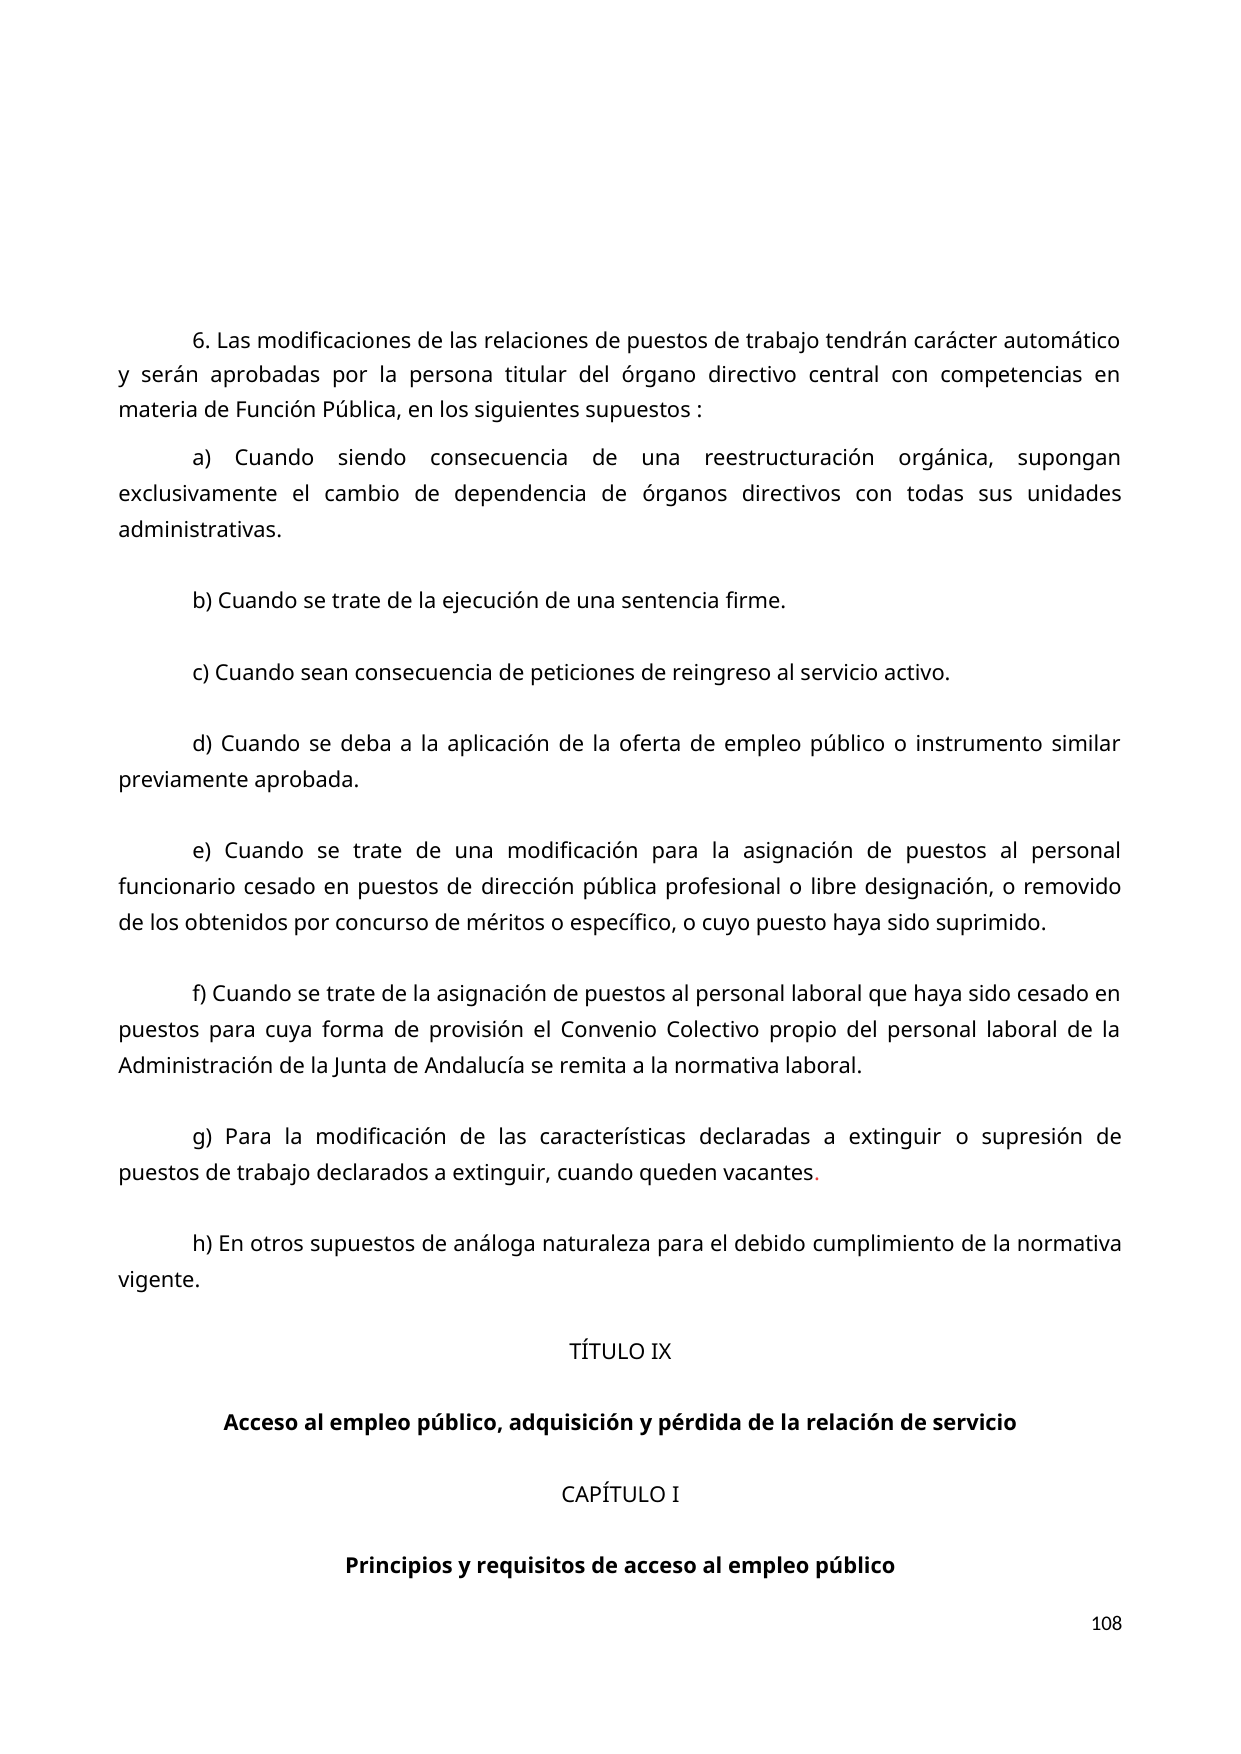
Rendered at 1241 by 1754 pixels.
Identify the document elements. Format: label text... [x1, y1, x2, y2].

text e) Cuando se trate de una modificación para la asignación de puestos al personal funcionario cesado en puestos de dirección pública profesional o libre designación, o removido de los obtenidos por concurso de méritos o específico, o cuyo puesto haya sido suprimido. [118, 835, 1122, 937]
text CAPÍTULO I [118, 1478, 1122, 1508]
text b) Cuando se trate de la ejecución de una sentencia firme. [118, 585, 1122, 615]
text Principios y requisitos de acceso al empleo público [118, 1550, 1122, 1580]
text c) Cuando sean consecuencia de peticiones de reingreso al servicio activo. [118, 657, 1122, 687]
text g) Para la modificación de las características declaradas a extinguir o supresión de puestos de trabajo declarados a extinguir, cuando queden vacantes. [118, 1121, 1122, 1187]
text f) Cuando se trate de la asignación de puestos al personal laboral que haya sido cesado en puestos para cuya forma de provisión el Convenio Colectivo propio del personal laboral de la Administración de la Junta de Andalucía se remita a la normativa laboral. [118, 978, 1122, 1079]
text a) Cuando siendo consecuencia de una reestructuración orgánica, supongan exclusivamente el cambio de dependencia de órganos directivos con todas sus unidades administrativas. [118, 442, 1122, 544]
text TÍTULO IX [118, 1336, 1122, 1365]
text h) En otros supuestos de análoga naturaleza para el debido cumplimiento de la normativa vigente. [118, 1228, 1122, 1294]
text d) Cuando se deba a la aplicación de la oferta de empleo público o instrumento similar previamente aprobada. [118, 728, 1122, 794]
text 6. Las modificaciones de las relaciones de puestos de trabajo tendrán carácter automático y serán aprobadas por la persona titular del órgano directivo central con competencias en materia de Función Pública, en los siguientes supuestos : [118, 325, 1122, 423]
text Acceso al empleo público, adquisición y pérdida de la relación de servicio [118, 1407, 1122, 1437]
